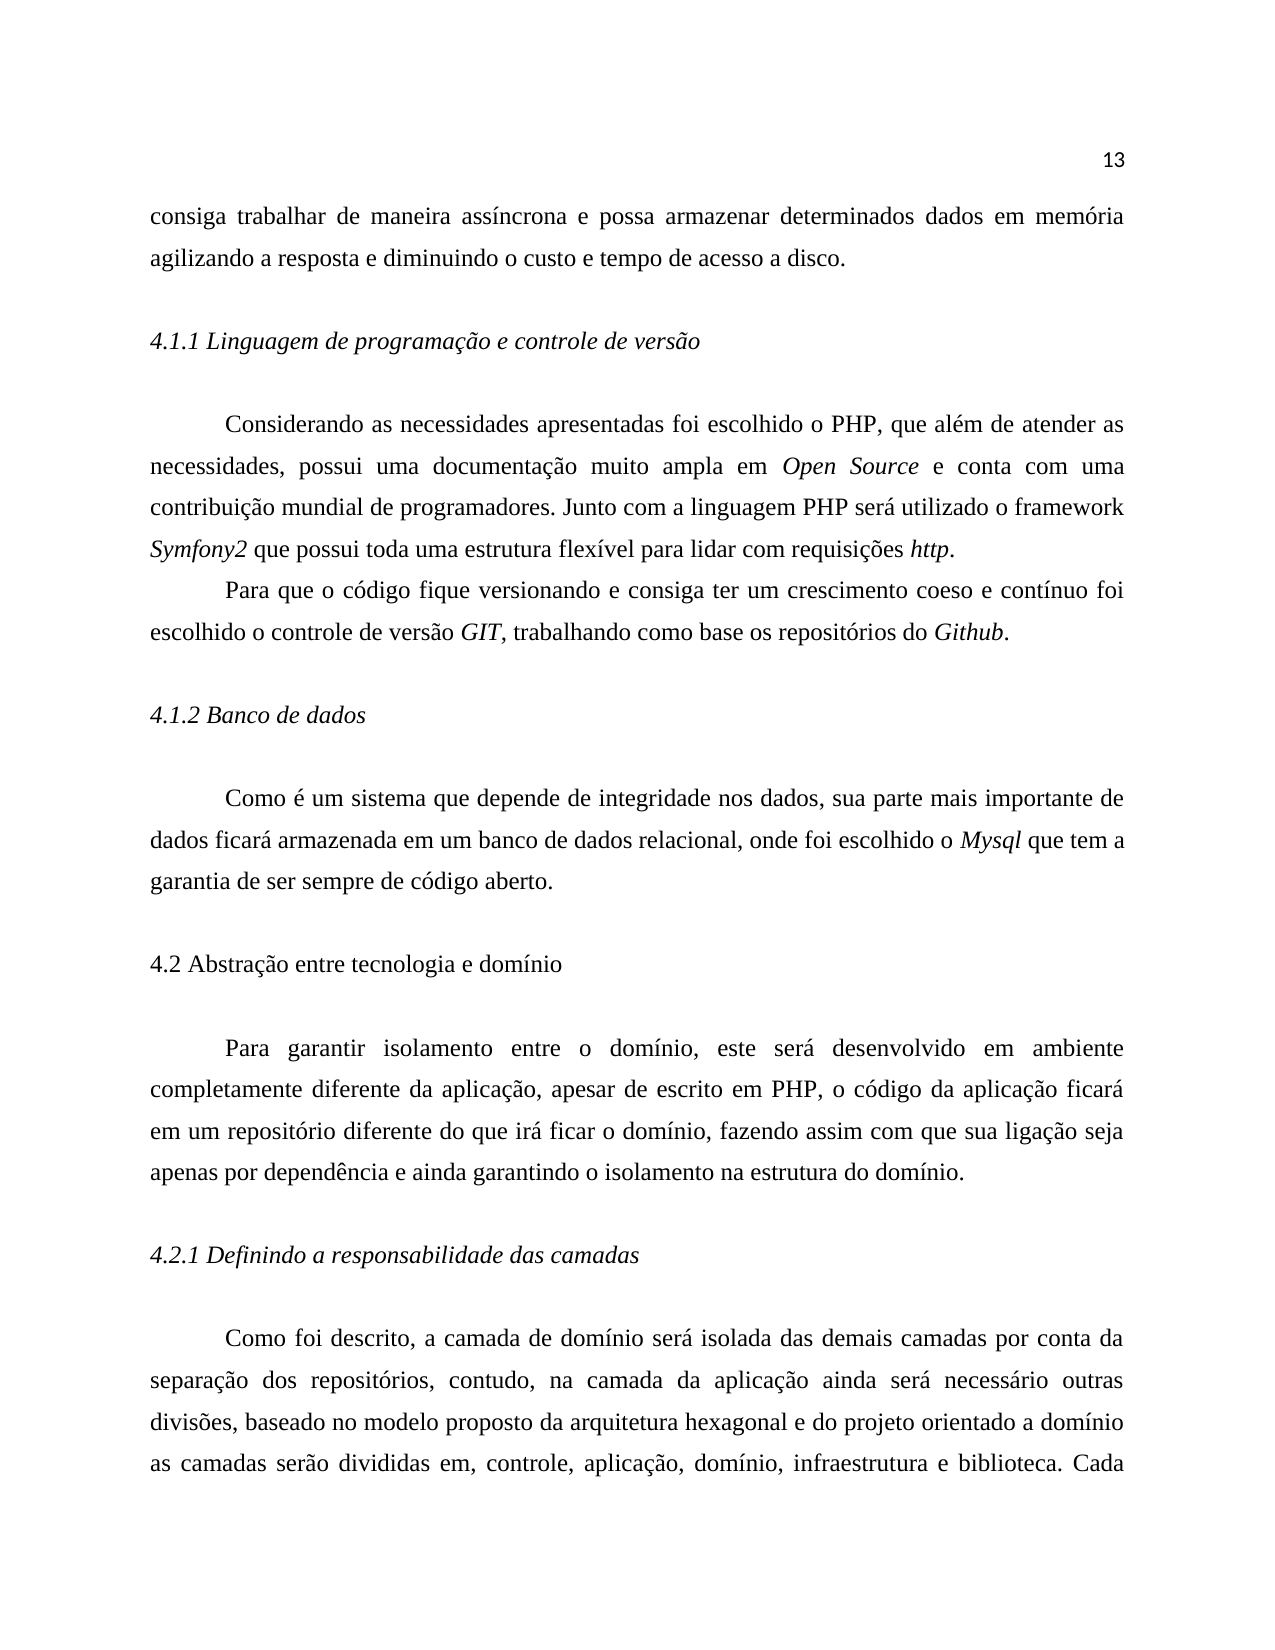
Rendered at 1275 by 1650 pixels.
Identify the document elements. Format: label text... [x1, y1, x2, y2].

text 4.1.1 Linguagem de programação e controle de versão [150, 327, 1125, 355]
text 4.2.1 Definindo a responsabilidade das camadas [150, 1241, 1125, 1269]
text Para garantir isolamento entre o domínio, este será desenvolvido em ambiente completamente diferente da aplicação, apesar de escrito em PHP, o código da aplicação ficará em um repositório diferente do que irá ficar o domínio, fazendo assim com que sua ligação seja apenas por dependência e ainda garantindo o isolamento na estrutura do domínio. [150, 1034, 1125, 1186]
text 4.1.2 Banco de dados [150, 701, 1125, 729]
text Como é um sistema que depende de integridade nos dados, sua parte mais importante de dados ficará armazenada em um banco de dados relacional, onde foi escolhido o Mysql que tem a garantia de ser sempre de código aberto. [150, 784, 1125, 895]
text 4.2 Abstração entre tecnologia e domínio [150, 951, 1125, 978]
text Considerando as necessidades apresentadas foi escolhido o PHP, que além de atender as necessidades, possui uma documentação muito ampla em Open Source e conta com uma contribuição mundial de programadores. Junto com a linguagem PHP será utilizado o framework Symfony2 que possui toda uma estrutura flexível para lidar com requisições http. [150, 410, 1125, 563]
text consiga trabalhar de maneira assíncrona e possa armazenar determinados dados em memória agilizando a resposta e diminuindo o custo e tempo de acesso a disco. [150, 202, 1125, 272]
text Para que o código fique versionando e consiga ter um crescimento coeso e contínuo foi escolhido o controle de versão GIT, trabalhando como base os repositórios do Github. [150, 576, 1125, 646]
text Como foi descrito, a camada de domínio será isolada das demais camadas por conta da separação dos repositórios, contudo, na camada da aplicação ainda será necessário outras divisões, baseado no modelo proposto da arquitetura hexagonal e do projeto orientado a domínio as camadas serão divididas em, controle, aplicação, domínio, infraestrutura e biblioteca. Cada [150, 1324, 1125, 1477]
